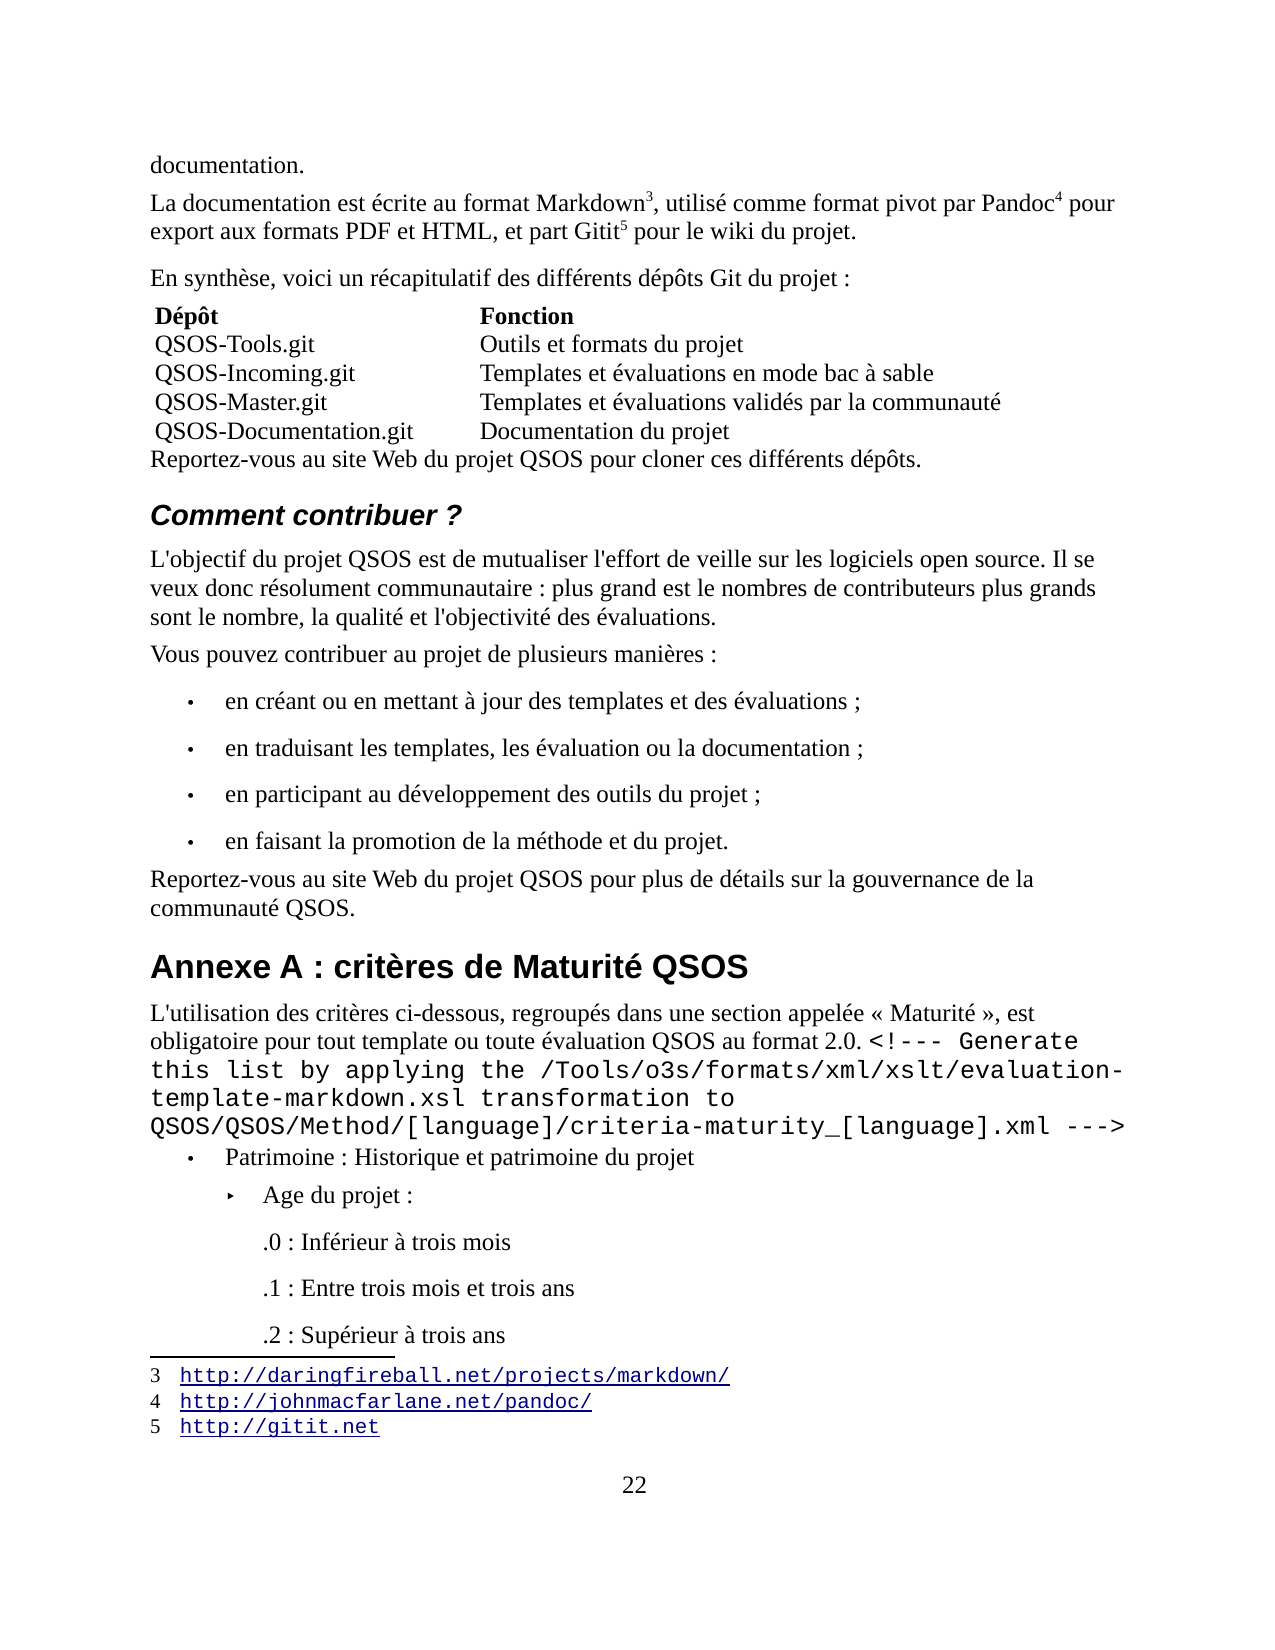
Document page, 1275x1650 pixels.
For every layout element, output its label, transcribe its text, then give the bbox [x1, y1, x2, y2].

table_cell Templates et évaluations validés par la communauté [475, 387, 1125, 416]
table_header Dépôt [150, 301, 475, 329]
list en créant ou en mettant à jour des templates et des évaluations ; [187, 686, 1125, 715]
table_cell QSOS-Documentation.git [150, 416, 475, 444]
text Reportez-vous au site Web du projet QSOS pour plus de détails sur la gouvernance de la communauté QSOS. [150, 864, 1125, 921]
table_cell Templates et évaluations en mode bac à sable [475, 358, 1125, 387]
text Reportez-vous au site Web du projet QSOS pour cloner ces différents dépôts. [150, 444, 1125, 473]
text L'objectif du projet QSOS est de mutualiser l'effort de veille sur les logiciels open source. Il se veux donc résolument communautaire : plus grand est le nombres de contributeurs plus grands sont le nombre, la qualité et l'objectivité des évaluations. [150, 544, 1125, 631]
text documentation. [150, 150, 1125, 179]
list en faisant la promotion de la méthode et du projet. [187, 826, 1125, 855]
list .1 : Entre trois mois et trois ans [225, 1273, 1125, 1302]
table_header Fonction [475, 301, 1125, 329]
table_cell QSOS-Incoming.git [150, 358, 475, 387]
list .0 : Inférieur à trois mois [225, 1227, 1125, 1255]
text En synthèse, voici un récapitulatif des différents dépôts Git du projet : [150, 263, 1125, 292]
text http://gitit.net [150, 1414, 1125, 1440]
text La documentation est écrite au format Markdown, utilisé comme format pivot par Pandoc pour export aux formats PDF et HTML, et part Gitit pour le wiki du projet. [150, 188, 1125, 245]
list Patrimoine : Historique et patrimoine du projet [187, 1142, 1125, 1171]
table_cell QSOS-Master.git [150, 387, 475, 416]
table_cell Outils et formats du projet [475, 330, 1125, 358]
list Age du projet : [225, 1180, 1125, 1209]
text http://daringfireball.net/projects/markdown/ [150, 1363, 1125, 1388]
list .2 : Supérieur à trois ans [225, 1320, 1125, 1349]
subtitle Annexe A : critères de Maturité QSOS [150, 946, 1125, 985]
text Vous pouvez contribuer au projet de plusieurs manières : [150, 639, 1125, 668]
list en traduisant les templates, les évaluation ou la documentation ; [187, 733, 1125, 762]
table_cell QSOS-Tools.git [150, 330, 475, 358]
text L'utilisation des critères ci-dessous, regroupés dans une section appelée « Maturité », est obligatoire pour tout template ou toute évaluation QSOS au format 2.0. <!--- Generate this list by applying the /Tools/o3s/formats/xml/xslt/evaluation-template-markdown.xsl transformation to QSOS/QSOS/Method/[language]/criteria-maturity_[language].xml ---> [150, 998, 1125, 1142]
list en participant au développement des outils du projet ; [187, 779, 1125, 808]
text http://johnmacfarlane.net/pandoc/ [150, 1388, 1125, 1414]
subtitle Comment contribuer ? [150, 498, 1125, 532]
table_cell Documentation du projet [475, 416, 1125, 444]
